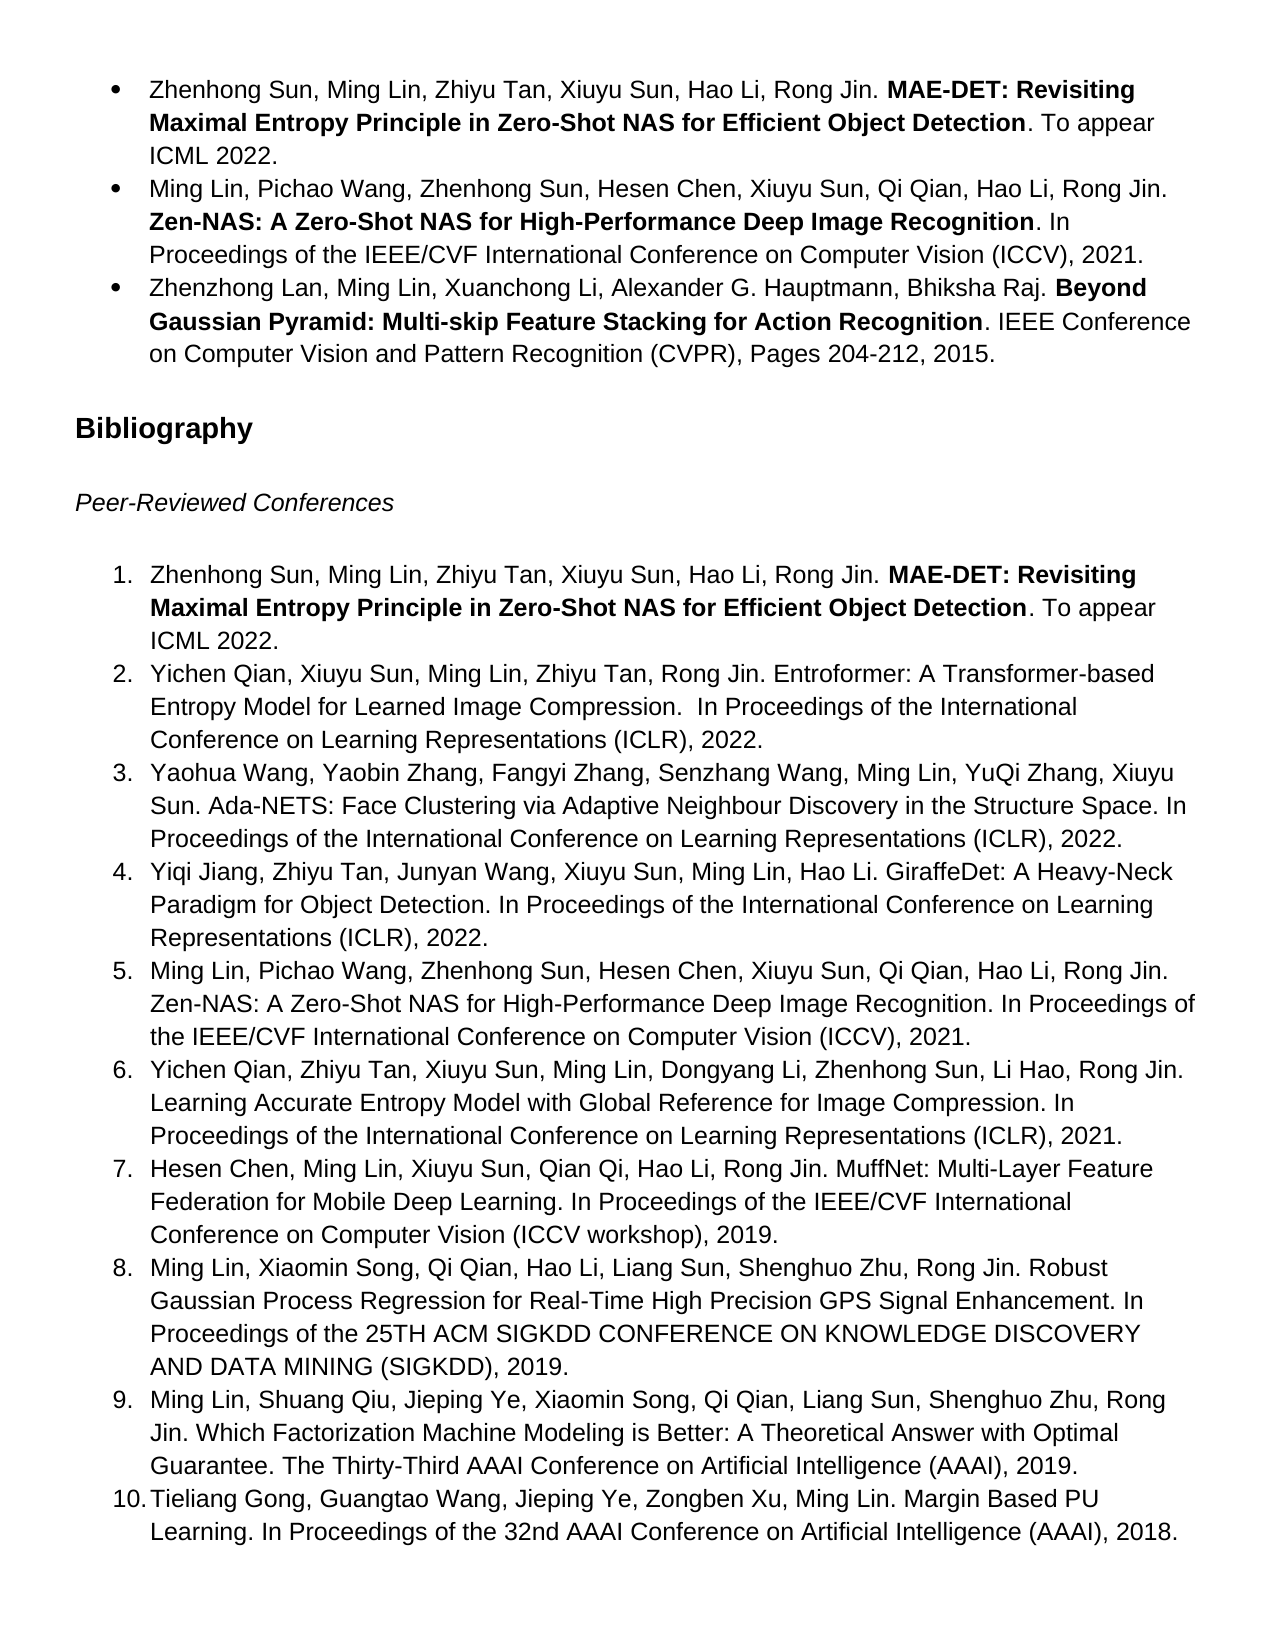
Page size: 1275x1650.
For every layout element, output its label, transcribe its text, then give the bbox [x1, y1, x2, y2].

list Hesen Chen, Ming Lin, Xiuyu Sun, Qian Qi, Hao Li, Rong Jin. MuffNet: Multi-Layer Feature Federation for Mobile Deep Learning. In Proceedings of the IEEE/CVF International Conference on Computer Vision (ICCV workshop), 2019. [112, 1154, 1200, 1249]
list Zhenhong Sun, Ming Lin, Zhiyu Tan, Xiuyu Sun, Hao Li, Rong Jin. MAE-DET: Revisiting Maximal Entropy Principle in Zero-Shot NAS for Efficient Object Detection. To appear ICML 2022. [112, 560, 1200, 654]
list Ming Lin, Pichao Wang, Zhenhong Sun, Hesen Chen, Xiuyu Sun, Qi Qian, Hao Li, Rong Jin. Zen-NAS: A Zero-Shot NAS for High-Performance Deep Image Recognition. In Proceedings of the IEEE/CVF International Conference on Computer Vision (ICCV), 2021. [111, 174, 1200, 269]
list Yichen Qian, Xiuyu Sun, Ming Lin, Zhiyu Tan, Rong Jin. Entroformer: A Transformer-based Entropy Model for Learned Image Compression. In Proceedings of the International Conference on Learning Representations (ICLR), 2022. [112, 659, 1200, 753]
list Ming Lin, Pichao Wang, Zhenhong Sun, Hesen Chen, Xiuyu Sun, Qi Qian, Hao Li, Rong Jin. Zen-NAS: A Zero-Shot NAS for High-Performance Deep Image Recognition. In Proceedings of the IEEE/CVF International Conference on Computer Vision (ICCV), 2021. [112, 956, 1200, 1051]
list Yaohua Wang, Yaobin Zhang, Fangyi Zhang, Senzhang Wang, Ming Lin, YuQi Zhang, Xiuyu Sun. Ada-NETS: Face Clustering via Adaptive Neighbour Discovery in the Structure Space. In Proceedings of the International Conference on Learning Representations (ICLR), 2022. [112, 758, 1200, 853]
list Zhenzhong Lan, Ming Lin, Xuanchong Li, Alexander G. Hauptmann, Bhiksha Raj. Beyond Gaussian Pyramid: Multi-skip Feature Stacking for Action Recognition. IEEE Conference on Computer Vision and Pattern Recognition (CVPR), Pages 204-212, 2015. [111, 273, 1200, 368]
list Yiqi Jiang, Zhiyu Tan, Junyan Wang, Xiuyu Sun, Ming Lin, Hao Li. GiraffeDet: A Heavy-Neck Paradigm for Object Detection. In Proceedings of the International Conference on Learning Representations (ICLR), 2022. [112, 857, 1200, 952]
text Peer-Reviewed Conferences [75, 488, 1200, 517]
list Ming Lin, Xiaomin Song, Qi Qian, Hao Li, Liang Sun, Shenghuo Zhu, Rong Jin. Robust Gaussian Process Regression for Real-Time High Precision GPS Signal Enhancement. In Proceedings of the 25TH ACM SIGKDD CONFERENCE ON KNOWLEDGE DISCOVERY AND DATA MINING (SIGKDD), 2019. [112, 1253, 1200, 1381]
list Yichen Qian, Zhiyu Tan, Xiuyu Sun, Ming Lin, Dongyang Li, Zhenhong Sun, Li Hao, Rong Jin. Learning Accurate Entropy Model with Global Reference for Image Compression. In Proceedings of the International Conference on Learning Representations (ICLR), 2021. [112, 1055, 1200, 1150]
text Bibliography [75, 411, 1200, 444]
list Ming Lin, Shuang Qiu, Jieping Ye, Xiaomin Song, Qi Qian, Liang Sun, Shenghuo Zhu, Rong Jin. Which Factorization Machine Modeling is Better: A Theoretical Answer with Optimal Guarantee. The Thirty-Third AAAI Conference on Artificial Intelligence (AAAI), 2019. [112, 1385, 1200, 1480]
list Tieliang Gong, Guangtao Wang, Jieping Ye, Zongben Xu, Ming Lin. Margin Based PU Learning. In Proceedings of the 32nd AAAI Conference on Artificial Intelligence (AAAI), 2018. [112, 1484, 1200, 1546]
list Zhenhong Sun, Ming Lin, Zhiyu Tan, Xiuyu Sun, Hao Li, Rong Jin. MAE-DET: Revisiting Maximal Entropy Principle in Zero-Shot NAS for Efficient Object Detection. To appear ICML 2022. [111, 75, 1200, 170]
